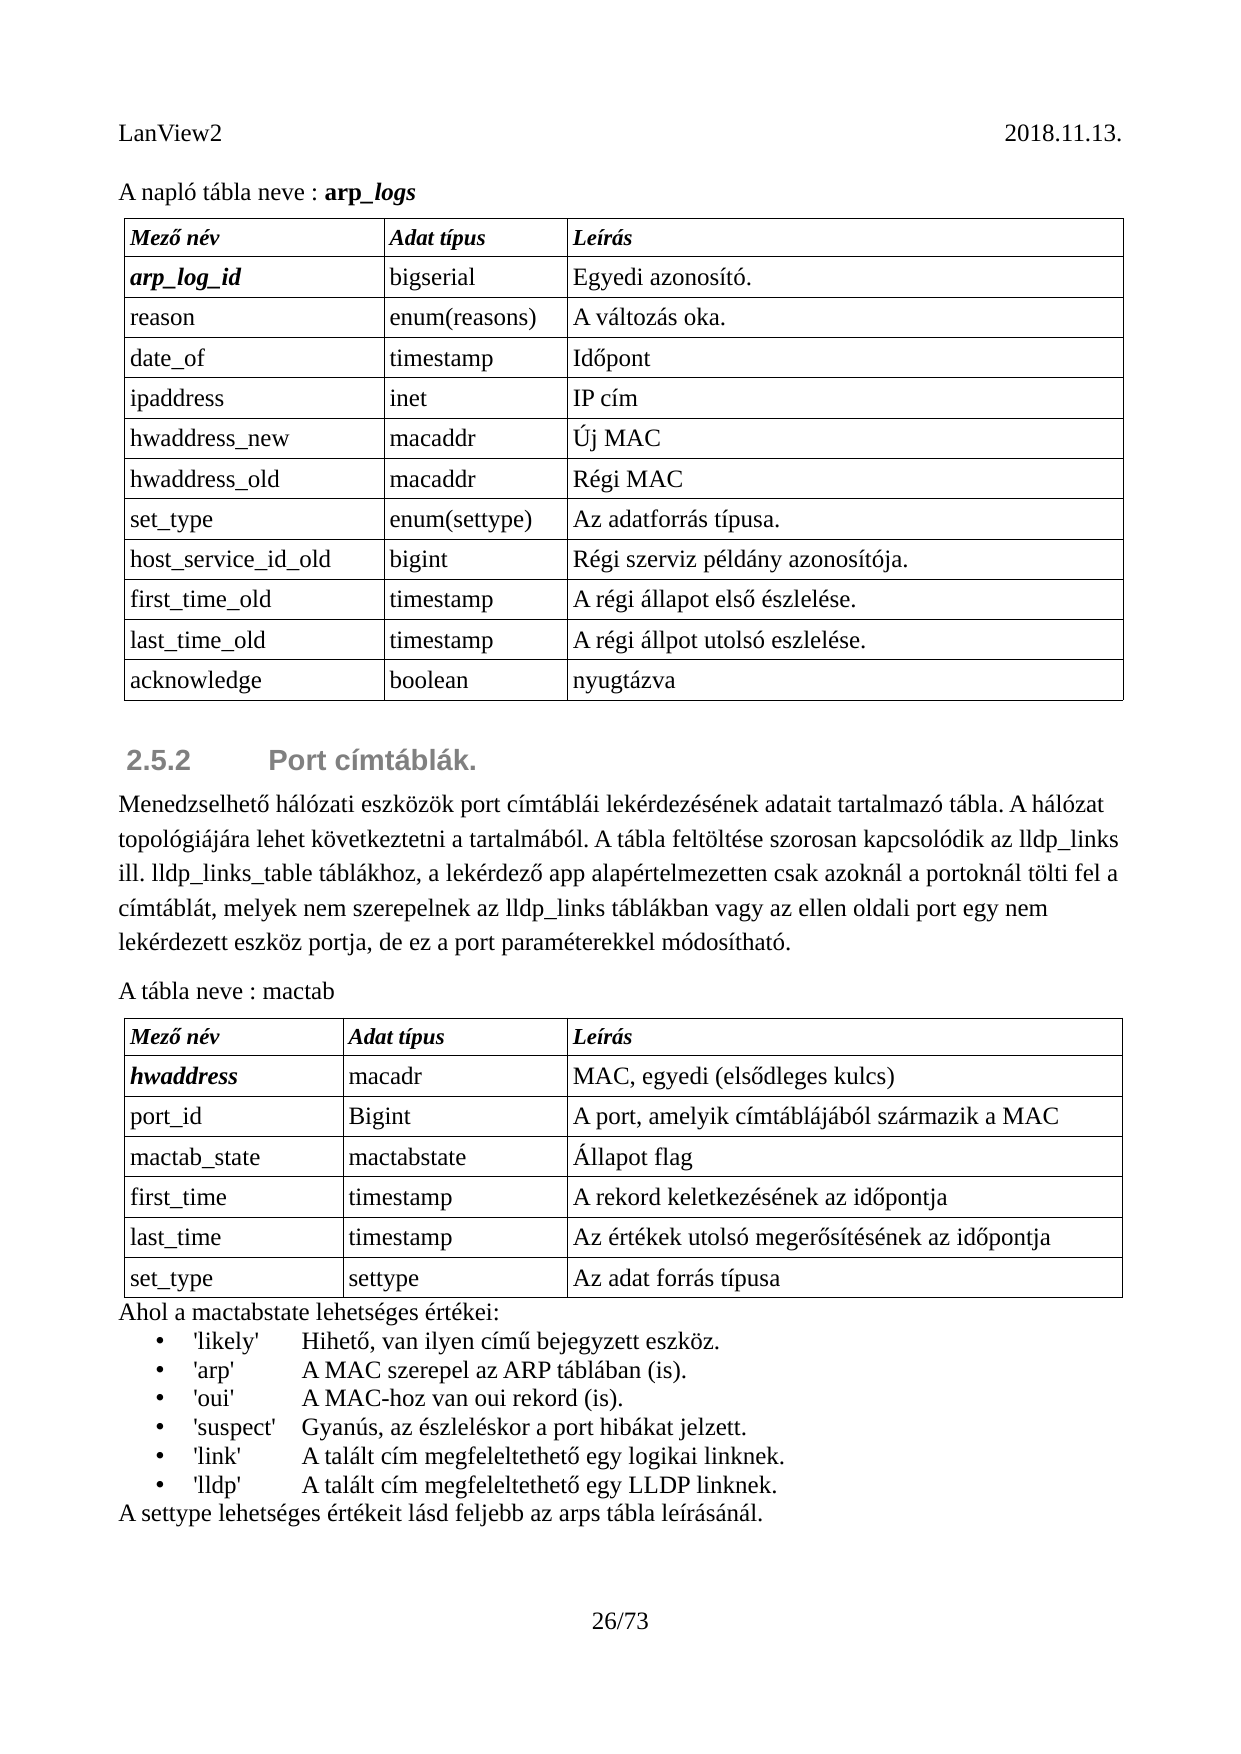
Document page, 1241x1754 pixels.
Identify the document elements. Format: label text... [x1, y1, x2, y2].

text A napló tábla neve : arp_logs [118, 177, 1122, 206]
table_cell settype [344, 1258, 567, 1297]
table_cell first_time [125, 1177, 343, 1217]
table_cell last_time_old [125, 620, 384, 659]
table_cell arp_log_id [125, 257, 384, 297]
table_cell macadr [344, 1056, 567, 1096]
text Ahol a mactabstate lehetséges értékei: [118, 1297, 1122, 1326]
table_cell Állapot flag [568, 1137, 1122, 1176]
table_header Adat típus [344, 1019, 567, 1055]
table_header Mező név [125, 1019, 343, 1055]
table_cell host_service_id_old [125, 540, 384, 579]
subtitle Port címtáblák. [118, 743, 1122, 777]
list 'suspect' Gyanús, az észleléskor a port hibákat jelzett. [156, 1412, 1122, 1441]
table_cell timestamp [385, 580, 567, 619]
table_cell A változás oka. [568, 298, 1123, 337]
table_cell A régi állapot első észlelése. [568, 580, 1123, 619]
table_cell macaddr [385, 459, 567, 498]
table_cell last_time [125, 1218, 343, 1257]
table_cell IP cím [568, 378, 1123, 417]
table_cell Régi szerviz példány azonosítója. [568, 540, 1123, 579]
table_cell enum(settype) [385, 499, 567, 538]
table_cell mactab_state [125, 1137, 343, 1176]
table_cell set_type [125, 499, 384, 538]
table_cell enum(reasons) [385, 298, 567, 337]
table_cell date_of [125, 338, 384, 377]
table_header Mező név [125, 219, 384, 256]
table_cell Az értékek utolsó megerősítésének az időpontja [568, 1218, 1122, 1257]
text Menedzselhető hálózati eszközök port címtáblái lekérdezésének adatait tartalmazó tábla. A hálózat topológiájára lehet következtetni a tartalmából. A tábla feltöltése szorosan kapcsolódik az lldp_links ill. lldp_links_table táblákhoz, a lekérdező app alapértelmezetten csak azoknál a portoknál tölti fel a címtáblát, melyek nem szerepelnek az lldp_links táblákban vagy az ellen oldali port egy nem lekérdezett eszköz portja, de ez a port paraméterekkel módosítható. [118, 789, 1122, 956]
table_cell set_type [125, 1258, 343, 1297]
table_cell boolean [385, 660, 567, 700]
table_cell timestamp [385, 338, 567, 377]
table_cell Az adatforrás típusa. [568, 499, 1123, 538]
table_cell Az adat forrás típusa [568, 1258, 1122, 1297]
table_cell Bigint [344, 1097, 567, 1136]
list 'link' A talált cím megfeleltethető egy logikai linknek. [156, 1441, 1122, 1470]
table_cell timestamp [385, 620, 567, 659]
list 'arp' A MAC szerepel az ARP táblában (is). [156, 1355, 1122, 1383]
table_header Adat típus [385, 219, 567, 256]
table_cell hwaddress [125, 1056, 343, 1096]
list 'lldp' A talált cím megfeleltethető egy LLDP linknek. [156, 1470, 1122, 1498]
text A settype lehetséges értékeit lásd feljebb az arps tábla leírásánál. [118, 1498, 1122, 1527]
table_cell timestamp [344, 1177, 567, 1217]
table_cell hwaddress_old [125, 459, 384, 498]
table_cell bigint [385, 540, 567, 579]
table_cell inet [385, 378, 567, 417]
table_cell A port, amelyik címtáblájából származik a MAC [568, 1097, 1122, 1136]
table_cell port_id [125, 1097, 343, 1136]
table_cell Új MAC [568, 419, 1123, 458]
table_cell A régi állpot utolsó eszlelése. [568, 620, 1123, 659]
table_cell timestamp [344, 1218, 567, 1257]
table_cell first_time_old [125, 580, 384, 619]
table_cell bigserial [385, 257, 567, 297]
table_cell reason [125, 298, 384, 337]
table_cell macaddr [385, 419, 567, 458]
table_cell hwaddress_new [125, 419, 384, 458]
table_cell nyugtázva [568, 660, 1123, 700]
table_cell Egyedi azonosító. [568, 257, 1123, 297]
table_cell Régi MAC [568, 459, 1123, 498]
table_cell mactabstate [344, 1137, 567, 1176]
table_cell A rekord keletkezésének az időpontja [568, 1177, 1122, 1217]
table_header Leírás [568, 1019, 1122, 1055]
table_cell ipaddress [125, 378, 384, 417]
list 'oui' A MAC-hoz van oui rekord (is). [156, 1383, 1122, 1412]
table_cell acknowledge [125, 660, 384, 700]
table_header Leírás [568, 219, 1123, 256]
list 'likely' Hihető, van ilyen című bejegyzett eszköz. [156, 1326, 1122, 1355]
text A tábla neve : mactab [118, 976, 1122, 1005]
table_cell Időpont [568, 338, 1123, 377]
table_cell MAC, egyedi (elsődleges kulcs) [568, 1056, 1122, 1096]
